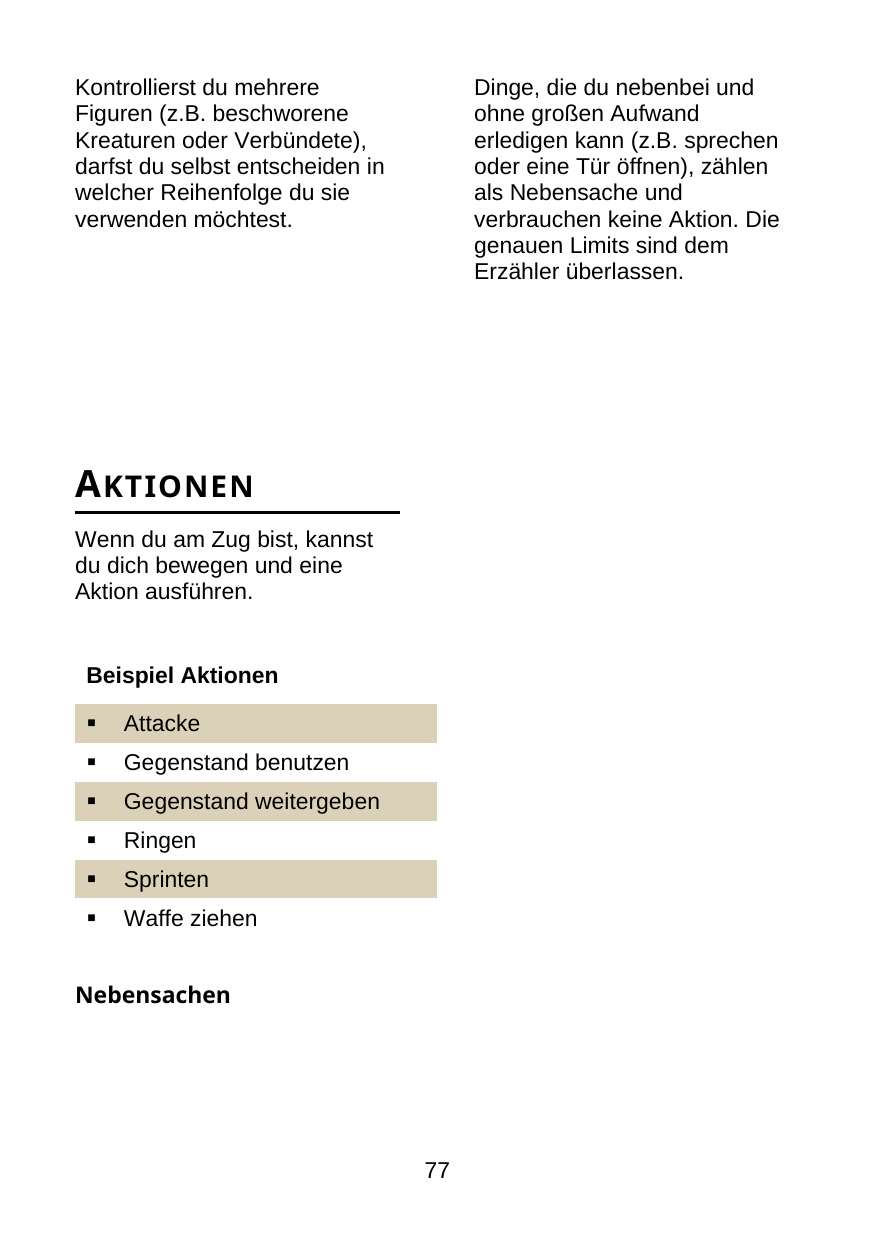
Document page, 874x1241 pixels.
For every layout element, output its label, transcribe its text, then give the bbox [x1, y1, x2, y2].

table_header Beispiel Aktionen [75, 662, 437, 704]
table_cell Sprinten [75, 860, 437, 898]
table_cell Attacke [75, 704, 437, 743]
text Wenn du am Zug bist, kannst du dich bewegen und eine Aktion ausführen. [75, 526, 400, 604]
table_cell Ringen [75, 821, 437, 859]
text Kontrollierst du mehrere Figuren (z.B. beschworene Kreaturen oder Verbündete), darfst du selbst entscheiden in welcher Reihenfolge du sie verwenden möchtest. [75, 74, 400, 232]
table_cell Gegenstand weitergeben [75, 782, 437, 821]
text Dinge, die du nebenbei und ohne großen Aufwand erledigen kann (z.B. sprechen oder eine Tür öffnen), zählen als Nebensache und verbrauchen keine Aktion. Die genauen Limits sind dem Erzähler überlassen. [474, 74, 799, 285]
subtitle Nebensachen [75, 979, 400, 1011]
table_cell Waffe ziehen [75, 899, 437, 937]
table_cell Gegenstand benutzen [75, 743, 437, 782]
subtitle Aktionen [75, 457, 400, 511]
